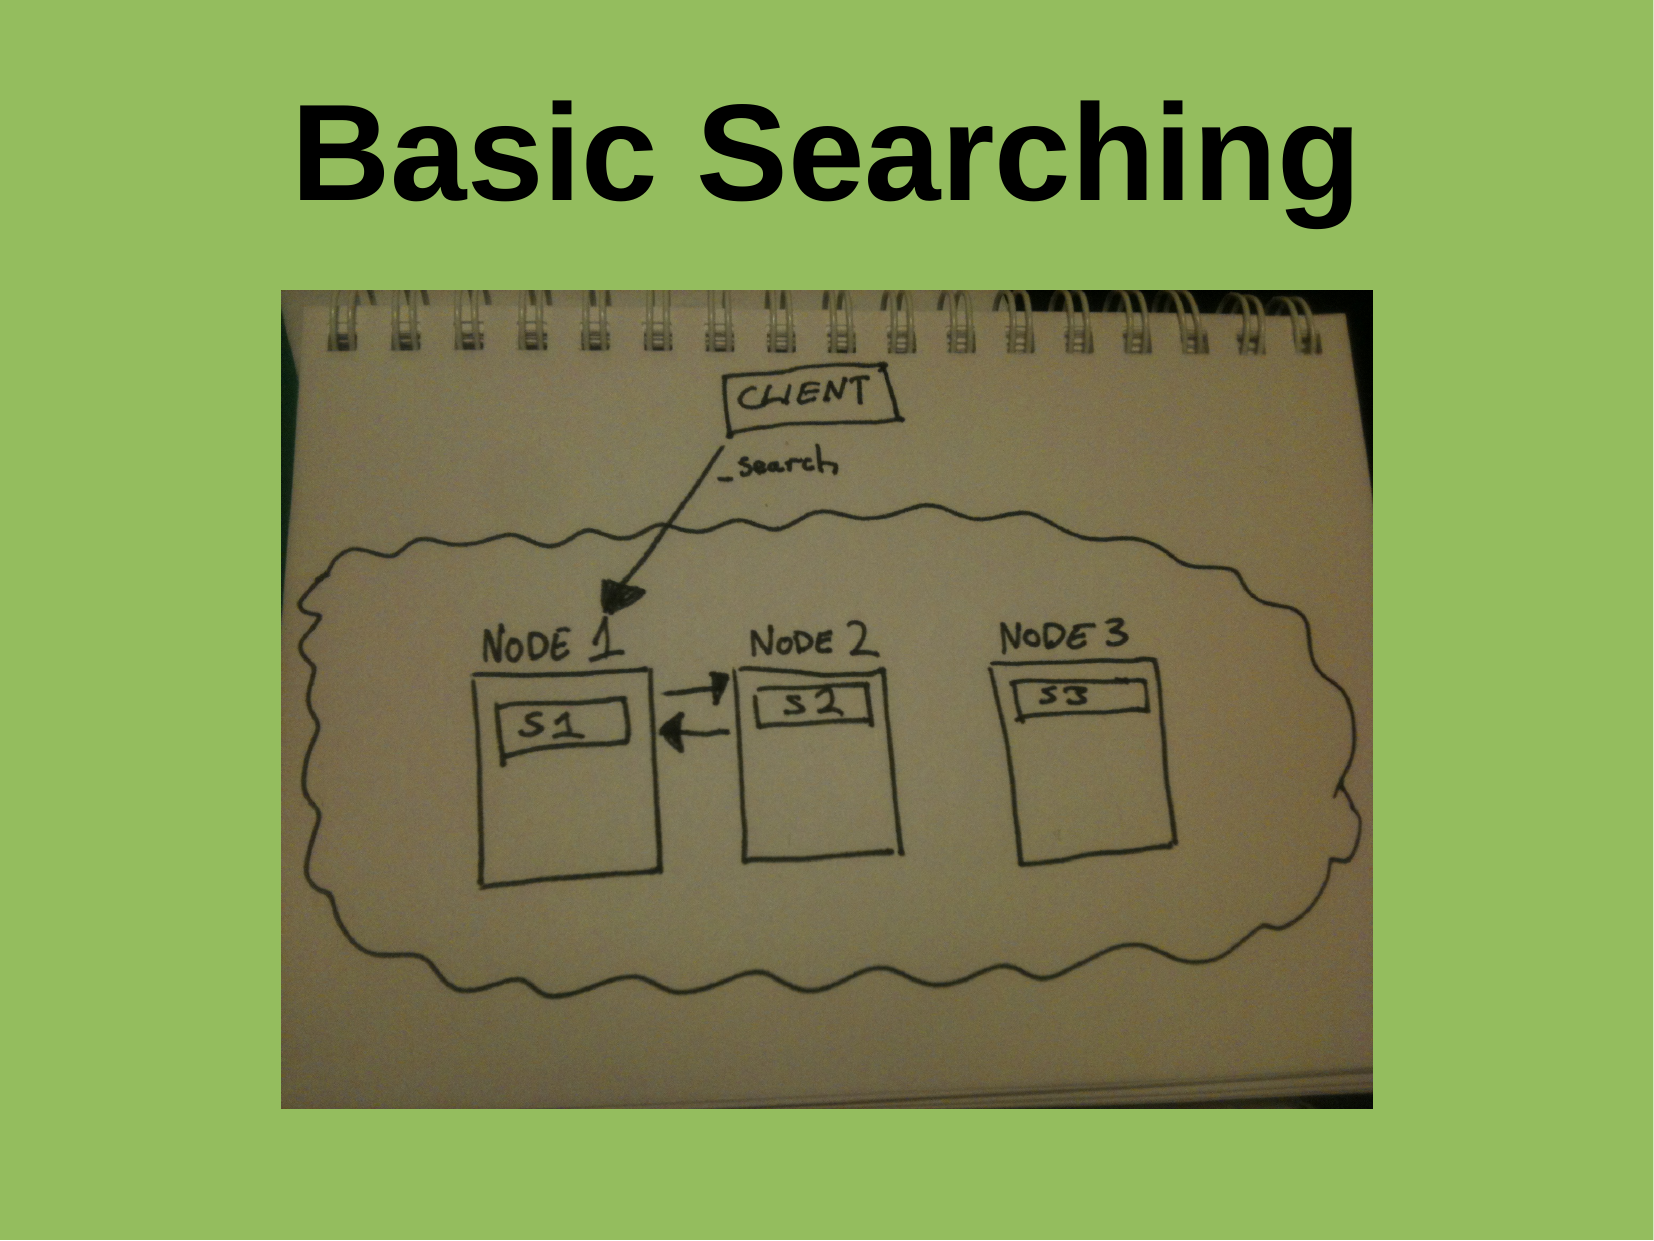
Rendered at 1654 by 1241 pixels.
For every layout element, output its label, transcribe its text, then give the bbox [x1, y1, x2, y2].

title Basic Searching [82, 49, 1571, 257]
picture [281, 290, 1373, 1109]
